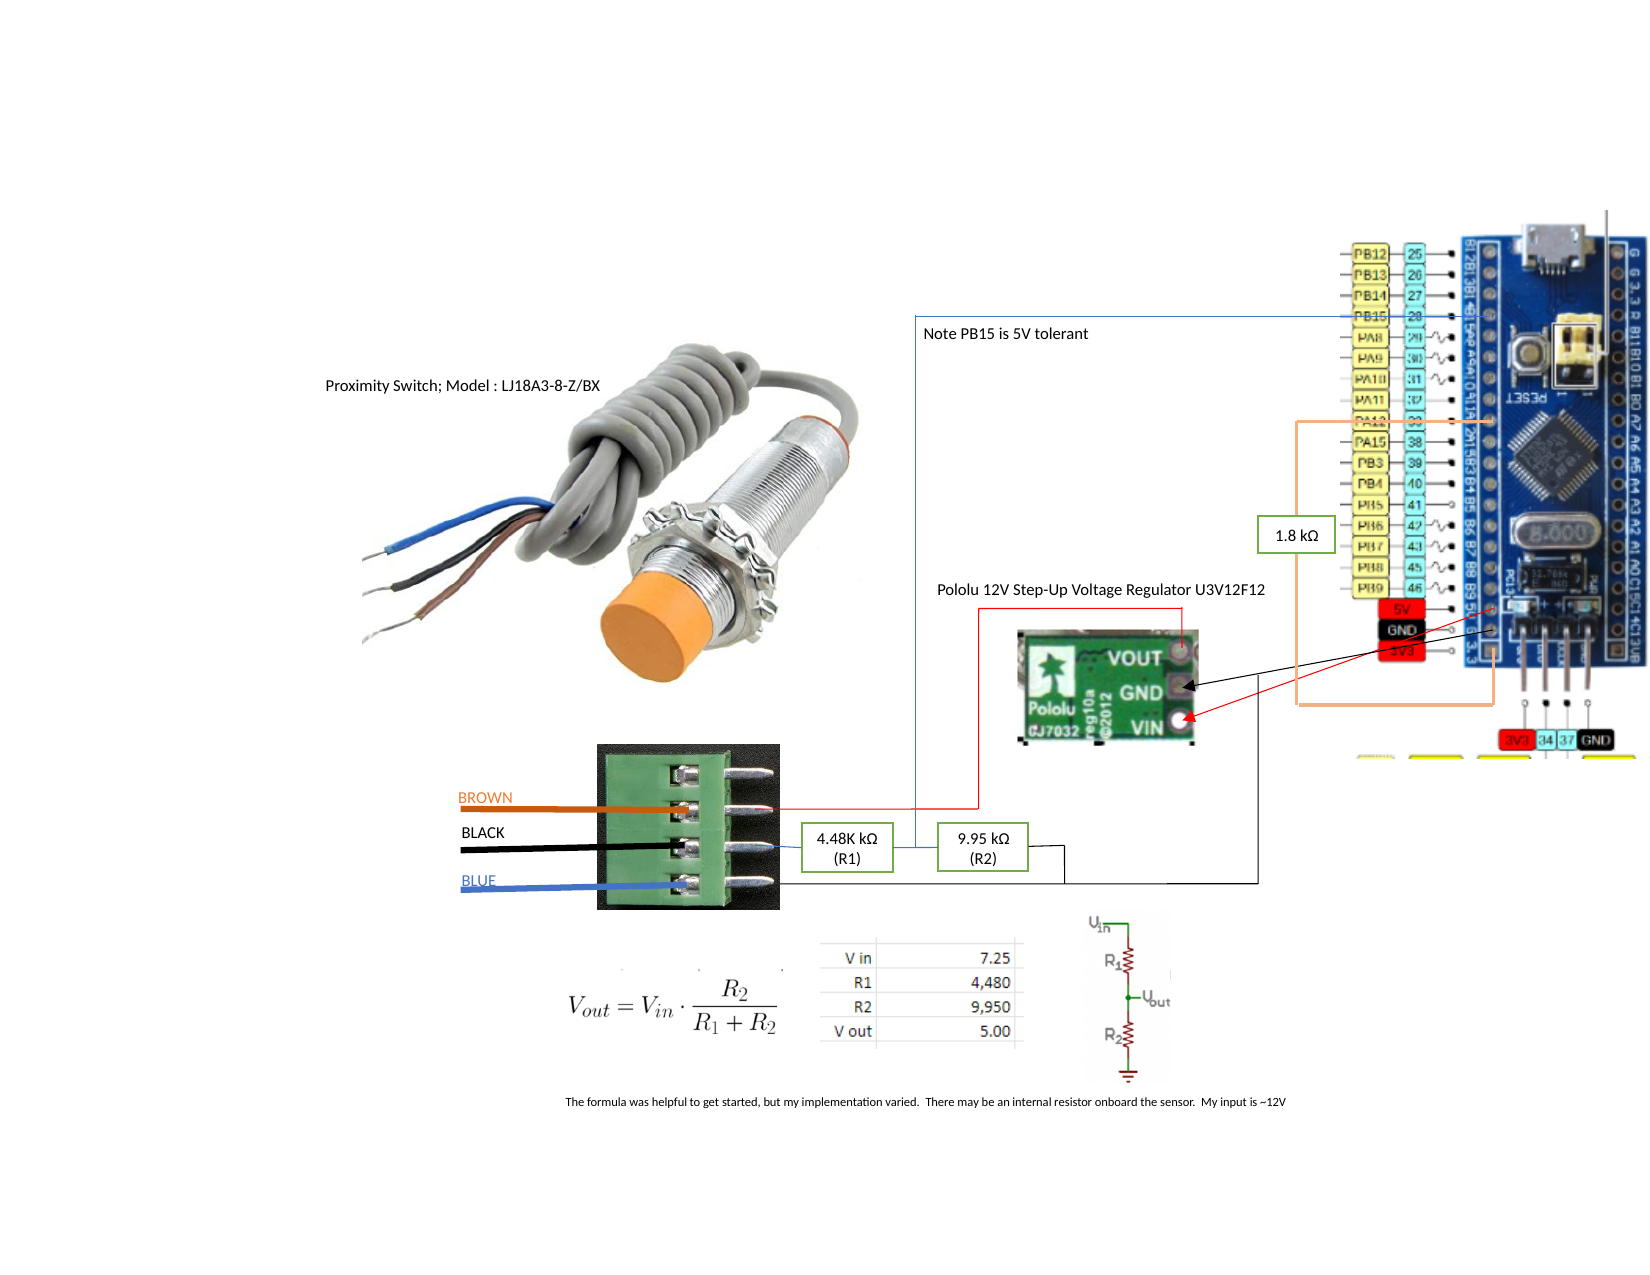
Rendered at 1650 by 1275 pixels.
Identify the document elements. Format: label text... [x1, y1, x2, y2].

text_box Pololu 12V Step-Up Voltage Regulator U3V12F12 [922, 571, 1281, 607]
text_box 9.95 kΩ (R2) [938, 823, 1029, 872]
picture [820, 937, 1024, 1049]
picture [1340, 210, 1650, 759]
text_box 4.48K kΩ (R1) [801, 823, 893, 873]
text_box The formula was helpful to get started, but my implementation varied. There may be an internal resistor onboard the sensor. My input is ~12V [550, 1086, 1301, 1116]
picture [597, 744, 780, 910]
picture [1340, 657, 1353, 662]
text_box 1.8 kΩ [1258, 516, 1336, 553]
picture [362, 315, 865, 695]
text_box Proximity Switch; Model : LJ18A3-8-Z/BX [310, 367, 616, 402]
text_box BLACK [446, 814, 520, 850]
text_box Note PB15 is 5V tolerant [908, 315, 1104, 351]
picture [561, 969, 787, 1041]
picture [1080, 908, 1171, 1086]
picture [1017, 629, 1199, 746]
text_box BROWN [443, 779, 528, 815]
text_box BLUE [446, 862, 512, 898]
